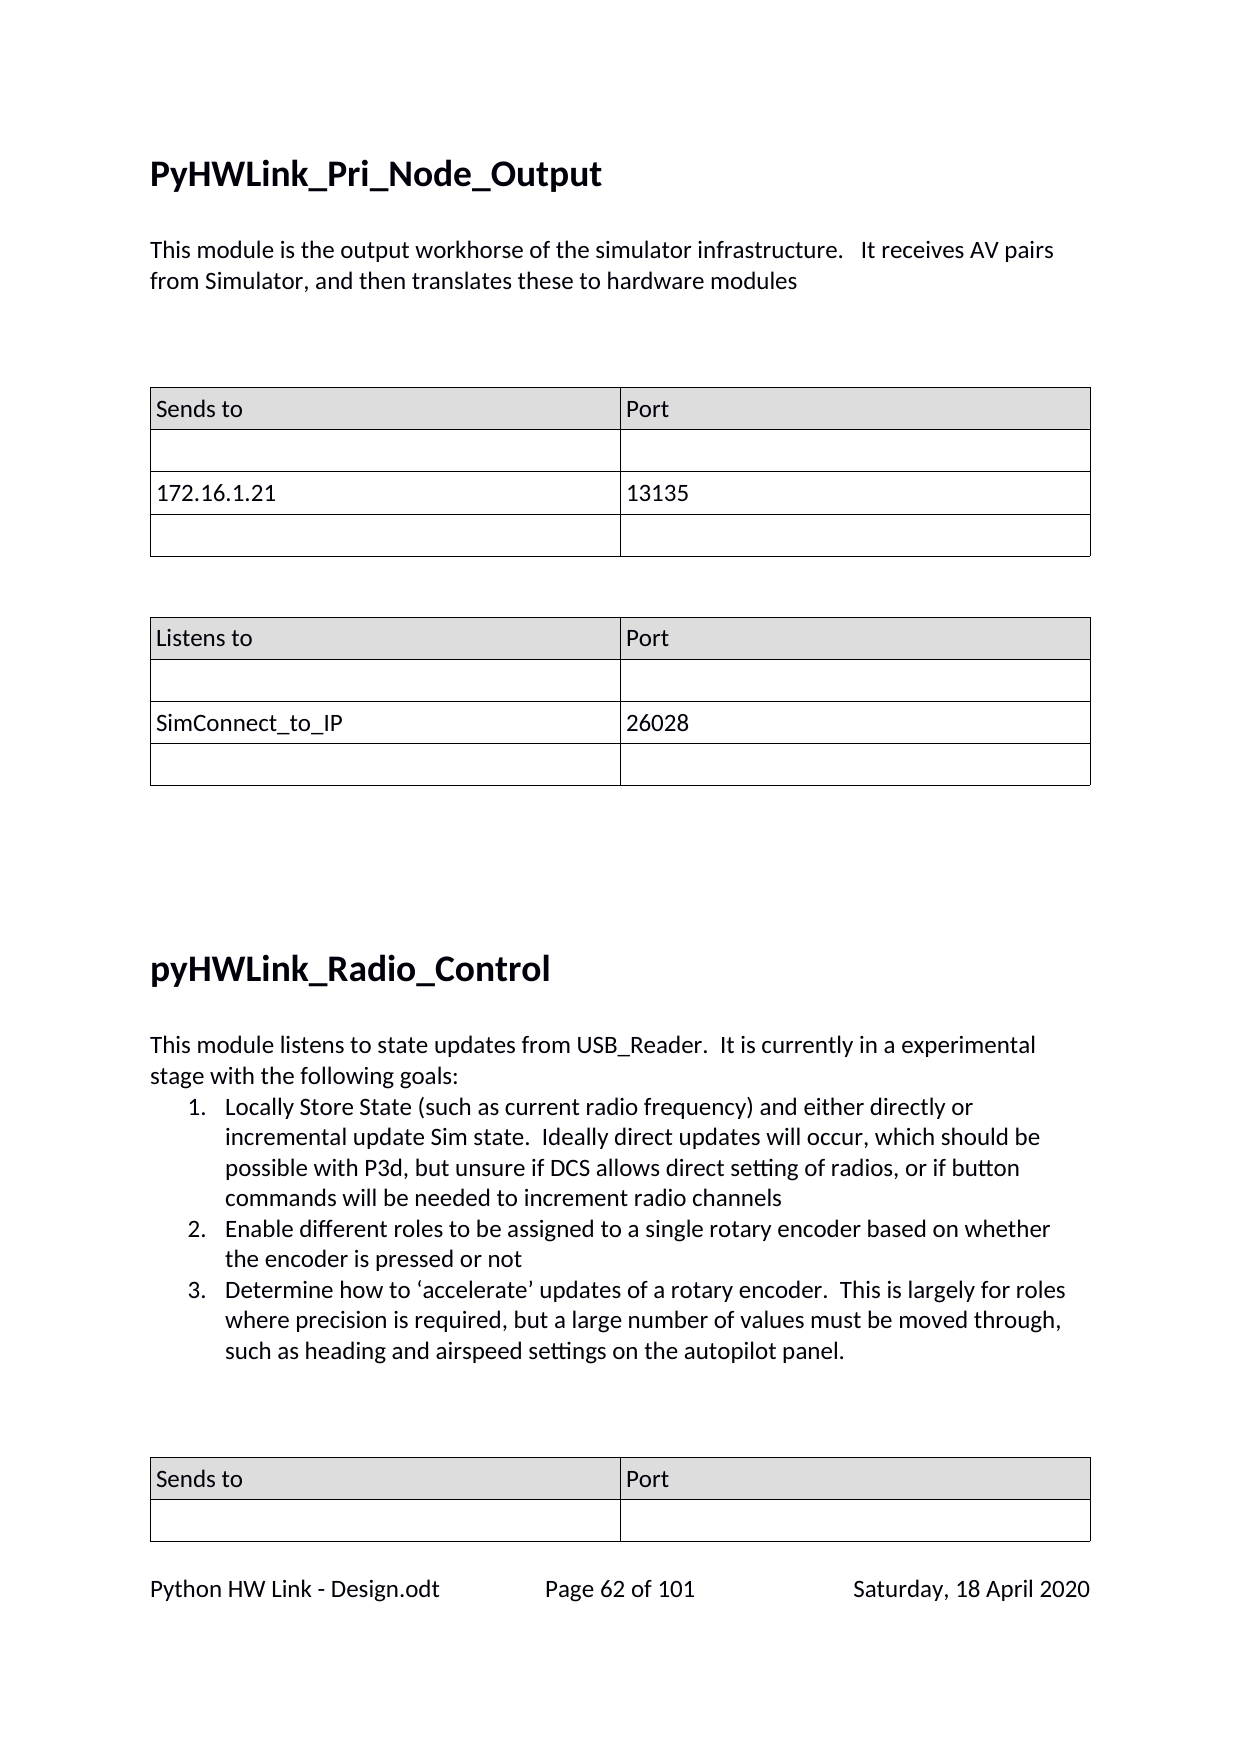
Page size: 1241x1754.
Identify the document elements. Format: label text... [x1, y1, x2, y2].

table_cell 13135 [621, 472, 1090, 513]
table_header Sends to [151, 1458, 620, 1499]
table_cell [621, 430, 1090, 471]
table_header Listens to [151, 618, 620, 659]
subtitle pyHWLink_Radio_Control [150, 945, 1090, 991]
table_cell [151, 430, 620, 471]
table_cell [621, 1500, 1090, 1541]
table_header Port [621, 618, 1090, 659]
text This module is the output workhorse of the simulator infrastructure. It receives AV pairs from Simulator, and then translates these to hardware modules [150, 235, 1090, 296]
table_cell [151, 1500, 620, 1541]
table_cell [151, 515, 620, 556]
table_cell [621, 660, 1090, 701]
table_cell [621, 744, 1090, 785]
table_header Port [621, 1458, 1090, 1499]
table_cell 26028 [621, 702, 1090, 743]
list Determine how to ‘accelerate’ updates of a rotary encoder. This is largely for roles where precision is required, but a large number of values must be moved through, such as heading and airspeed settings on the autopilot panel. [187, 1274, 1090, 1365]
subtitle PyHWLink_Pri_Node_Output [150, 150, 1090, 196]
table_cell SimConnect_to_IP [151, 702, 620, 743]
table_cell [151, 744, 620, 785]
table_cell [151, 660, 620, 701]
table_cell 172.16.1.21 [151, 472, 620, 513]
table_header Sends to [151, 388, 620, 429]
table_header Port [621, 388, 1090, 429]
table_cell [621, 515, 1090, 556]
list Locally Store State (such as current radio frequency) and either directly or incremental update Sim state. Ideally direct updates will occur, which should be possible with P3d, but unsure if DCS allows direct setting of radios, or if button commands will be needed to increment radio channels [187, 1091, 1090, 1213]
text This module listens to state updates from USB_Reader. It is currently in a experimental stage with the following goals: [150, 1029, 1090, 1091]
list Enable different roles to be assigned to a single rotary encoder based on whether the encoder is pressed or not [187, 1213, 1090, 1274]
